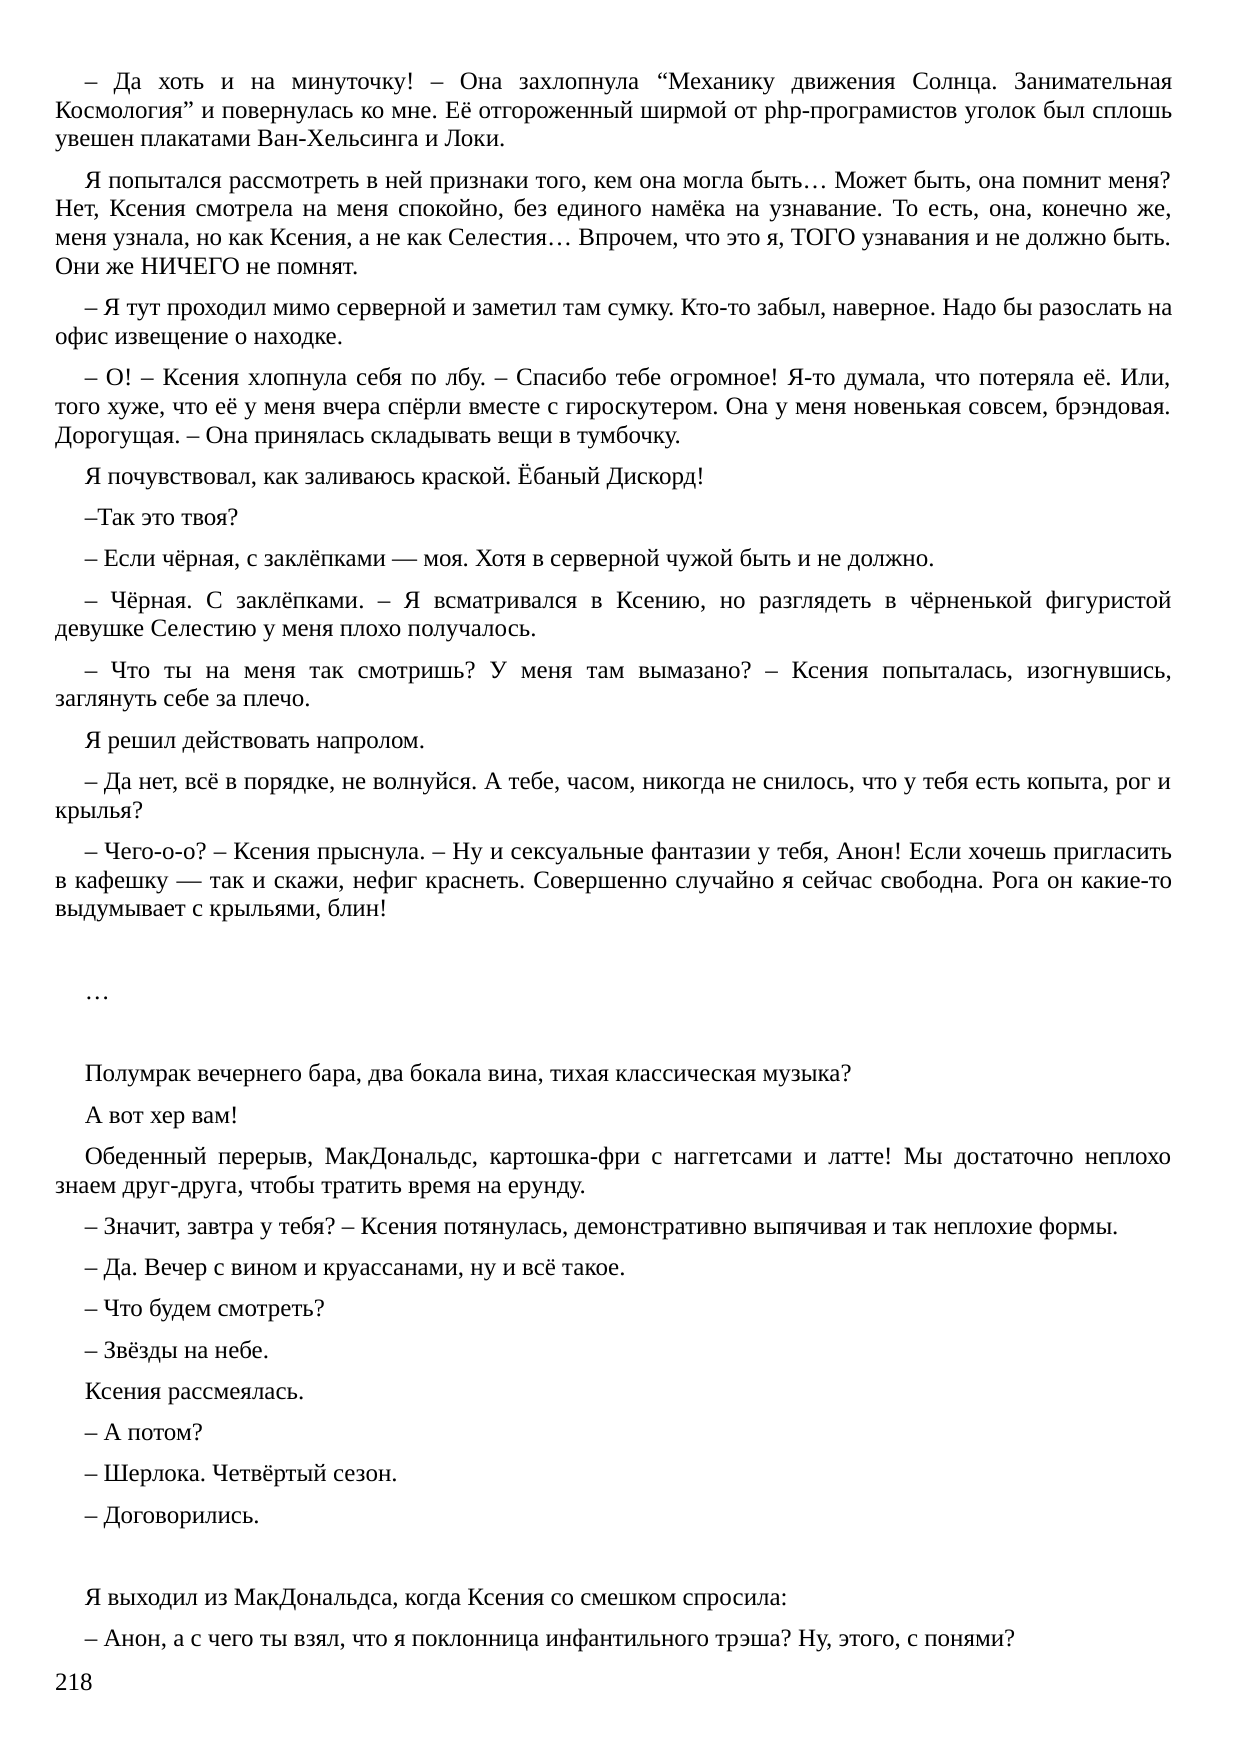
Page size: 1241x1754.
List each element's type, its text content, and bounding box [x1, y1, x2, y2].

text – А потом? [55, 1417, 1173, 1446]
text – Чего-о-о? – Ксения прыснула. – Ну и сексуальные фантазии у тебя, Анон! Если хочешь пригласить в кафешку — так и скажи, нефиг краснеть. Совершенно случайно я сейчас свободна. Рога он какие-то выдумывает с крыльями, блин! [55, 836, 1173, 922]
text – Что будем смотреть? [55, 1293, 1173, 1322]
text Я попытался рассмотреть в ней признаки того, кем она могла быть… Может быть, она помнит меня? Нет, Ксения смотрела на меня спокойно, без единого намёка на узнавание. То есть, она, конечно же, меня узнала, но как Ксения, а не как Селестия… Впрочем, что это я, ТОГО узнавания и не должно быть. Они же НИЧЕГО не помнят. [55, 165, 1173, 280]
text Я выходил из МакДональдса, когда Ксения со смешком спросила: [55, 1582, 1173, 1611]
text Обеденный перерыв, МакДональдс, картошка-фри с наггетсами и латте! Мы достаточно неплохо знаем друг-друга, чтобы тратить время на ерунду. [55, 1141, 1173, 1198]
text – Звёзды на небе. [55, 1335, 1173, 1363]
text Я почувствовал, как заливаюсь краской. Ёбаный Дискорд! [55, 461, 1173, 490]
text Ксения рассмеялась. [55, 1376, 1173, 1405]
text … [55, 976, 1173, 1005]
text – Шерлока. Четвёртый сезон. [55, 1458, 1173, 1487]
text Я решил действовать напролом. [55, 725, 1173, 753]
text – О! – Ксения хлопнула себя по лбу. – Спасибо тебе огромное! Я-то думала, что потеряла её. Или, того хуже, что её у меня вчера спёрли вместе с гироскутером. Она у меня новенькая совсем, брэндовая. Дорогущая. – Она принялась складывать вещи в тумбочку. [55, 362, 1173, 448]
text Полумрак вечернего бара, два бокала вина, тихая классическая музыка? [55, 1058, 1173, 1087]
text – Да. Вечер с вином и круассанами, ну и всё такое. [55, 1252, 1173, 1281]
text – Я тут проходил мимо серверной и заметил там сумку. Кто-то забыл, наверное. Надо бы разослать на офис извещение о находке. [55, 292, 1173, 350]
text – Если чёрная, с заклёпками — моя. Хотя в серверной чужой быть и не должно. [55, 543, 1173, 572]
text –Так это твоя? [55, 502, 1173, 531]
text – Что ты на меня так смотришь? У меня там вымазано? – Ксения попыталась, изогнувшись, заглянуть себе за плечо. [55, 655, 1173, 712]
text – Договорились. [55, 1500, 1173, 1528]
text – Да нет, всё в порядке, не волнуйся. А тебе, часом, никогда не снилось, что у тебя есть копыта, рог и крылья? [55, 766, 1173, 823]
text А вот хер вам! [55, 1100, 1173, 1128]
text – Анон, а с чего ты взял, что я поклонница инфантильного трэша? Ну, этого, с понями? [55, 1623, 1173, 1652]
text – Чёрная. С заклёпками. – Я всматривался в Ксению, но разглядеть в чёрненькой фигуристой девушке Селестию у меня плохо получалось. [55, 585, 1173, 642]
text – Да хоть и на минуточку! – Она захлопнула “Механику движения Солнца. Занимательная Космология” и повернулась ко мне. Её отгороженный ширмой от php-програмистов уголок был сплошь увешен плакатами Ван-Хельсинга и Локи. [55, 66, 1173, 152]
text – Значит, завтра у тебя? – Ксения потянулась, демонстративно выпячивая и так неплохие формы. [55, 1211, 1173, 1240]
